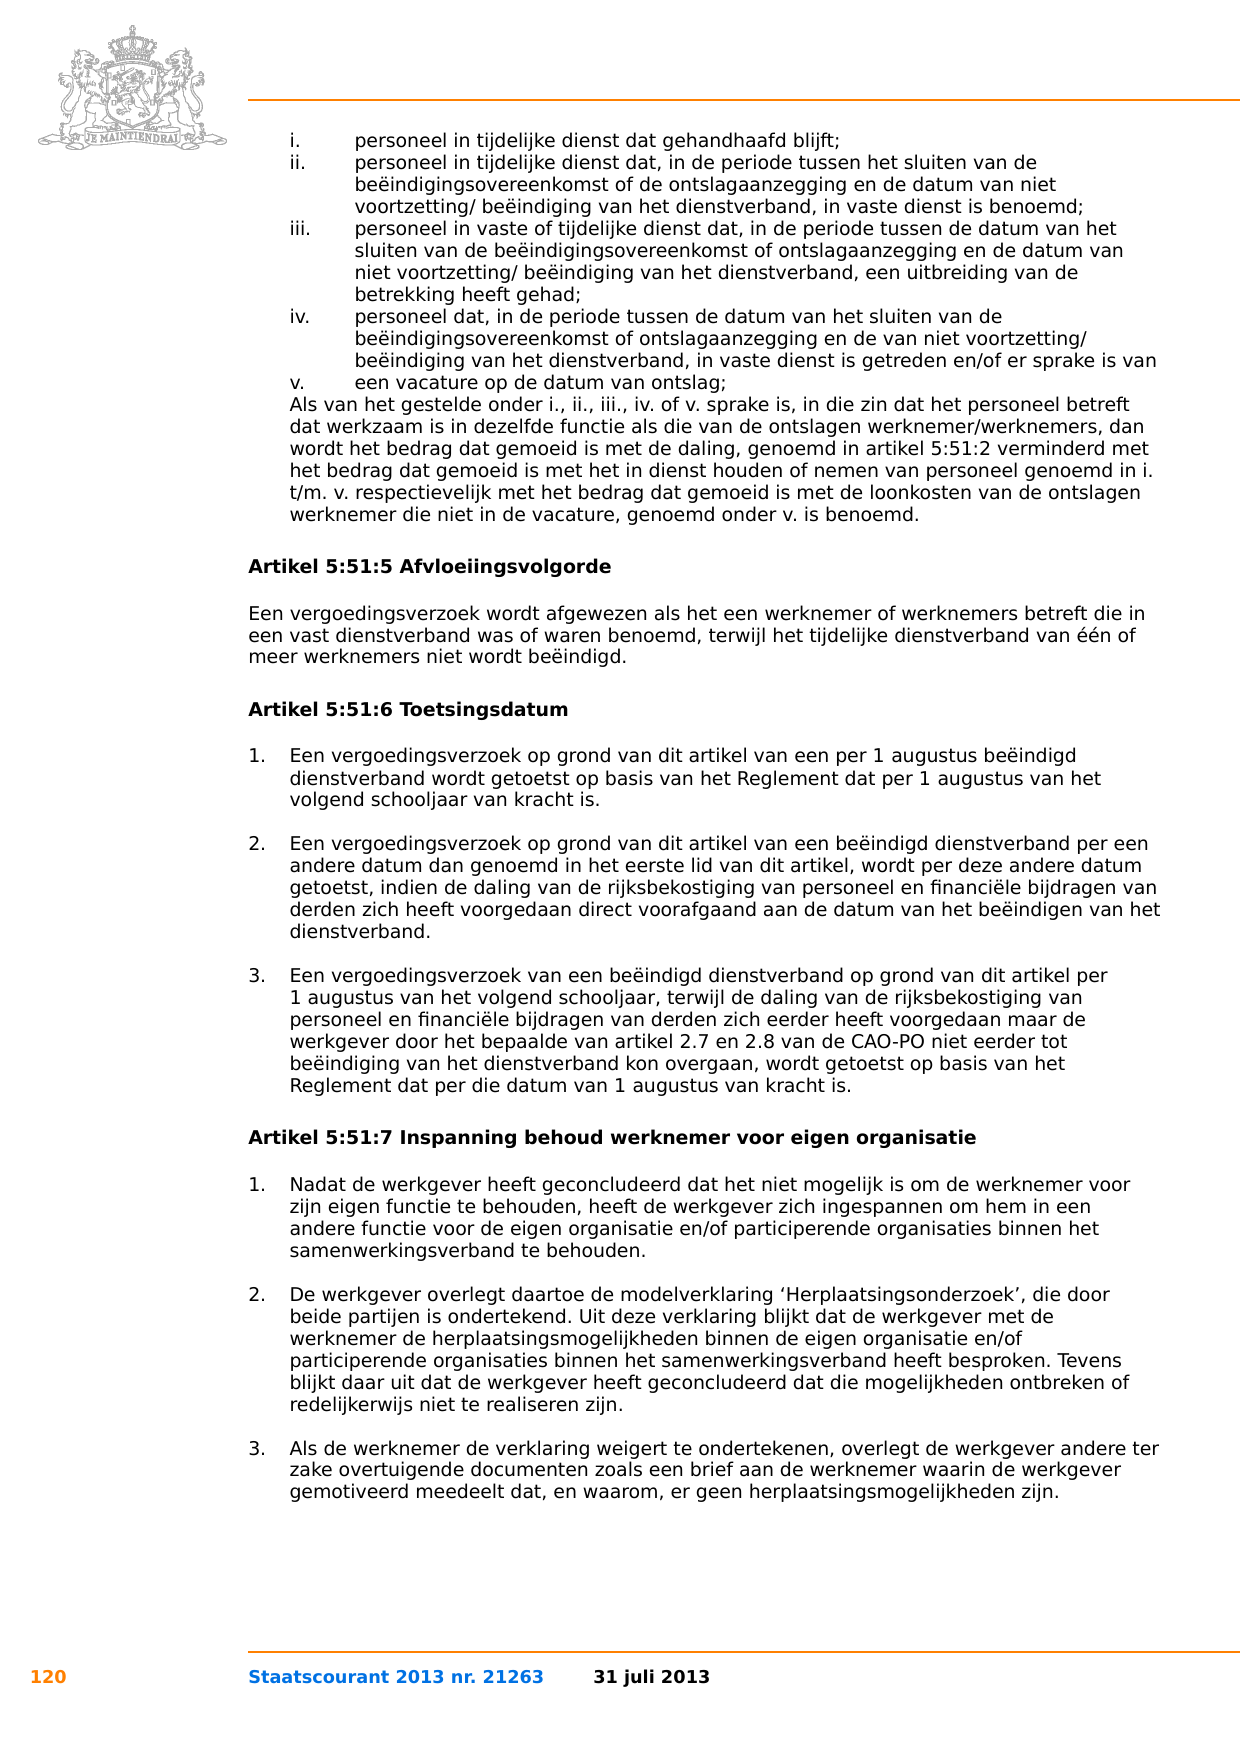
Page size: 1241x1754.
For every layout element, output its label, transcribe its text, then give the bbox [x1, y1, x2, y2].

text 1. Nadat de werkgever heeft geconcludeerd dat het niet mogelijk is om de werknemer voor zijn eigen functie te behouden, heeft de werkgever zich ingespannen om hem in een andere functie voor de eigen organisatie en/of participerende organisaties binnen het samenwerkingsverband te behouden. [248, 1174, 1163, 1262]
picture [38, 25, 227, 150]
text 3. Een vergoedingsverzoek van een beëindigd dienstverband op grond van dit artikel per 1 augustus van het volgend schooljaar, terwijl de daling van de rijksbekostiging van personeel en financiële bijdragen van derden zich eerder heeft voorgedaan maar de werkgever door het bepaalde van artikel 2.7 en 2.8 van de CAO-PO niet eerder tot beëindiging van het dienstverband kon overgaan, wordt getoetst op basis van het Reglement dat per die datum van 1 augustus van kracht is. [248, 965, 1163, 1097]
subtitle Artikel 5:51:5 Afvloeiingsvolgorde [248, 556, 1163, 577]
text iv. personeel dat, in de periode tussen de datum van het sluiten van de beëindigingsovereenkomst of ontslagaanzegging en de van niet voortzetting/ beëindiging van het dienstverband, in vaste dienst is getreden en/of er sprake is van [289, 306, 1163, 372]
text ii. personeel in tijdelijke dienst dat, in de periode tussen het sluiten van de beëindigingsovereenkomst of de ontslagaanzegging en de datum van niet voortzetting/ beëindiging van het dienstverband, in vaste dienst is benoemd; [289, 152, 1163, 218]
text Een vergoedingsverzoek wordt afgewezen als het een werknemer of werknemers betreft die in een vast dienstverband was of waren benoemd, terwijl het tijdelijke dienstverband van één of meer werknemers niet wordt beëindigd. [248, 602, 1163, 668]
text Als van het gestelde onder i., ii., iii., iv. of v. sprake is, in die zin dat het personeel betreft dat werkzaam is in dezelfde functie als die van de ontslagen werknemer/werknemers, dan wordt het bedrag dat gemoeid is met de daling, genoemd in artikel 5:51:2 verminderd met het bedrag dat gemoeid is met het in dienst houden of nemen van personeel genoemd in i. t/m. v. respectievelijk met het bedrag dat gemoeid is met de loonkosten van de ontslagen werknemer die niet in de vacature, genoemd onder v. is benoemd. [289, 394, 1163, 526]
text iii. personeel in vaste of tijdelijke dienst dat, in de periode tussen de datum van het sluiten van de beëindigingsovereenkomst of ontslagaanzegging en de datum van niet voortzetting/ beëindiging van het dienstverband, een uitbreiding van de betrekking heeft gehad; [289, 218, 1163, 306]
subtitle Artikel 5:51:6 Toetsingsdatum [248, 698, 1163, 720]
text 2. De werkgever overlegt daartoe de modelverklaring ‘Herplaatsingsonderzoek’, die door beide partijen is ondertekend. Uit deze verklaring blijkt dat de werkgever met de werknemer de herplaatsingsmogelijkheden binnen de eigen organisatie en/of participerende organisaties binnen het samenwerkingsverband heeft besproken. Tevens blijkt daar uit dat de werkgever heeft geconcludeerd dat die mogelijkheden ontbreken of redelijkerwijs niet te realiseren zijn. [248, 1284, 1163, 1416]
text 2. Een vergoedingsverzoek op grond van dit artikel van een beëindigd dienstverband per een andere datum dan genoemd in het eerste lid van dit artikel, wordt per deze andere datum getoetst, indien de daling van de rijksbekostiging van personeel en financiële bijdragen van derden zich heeft voorgedaan direct voorafgaand aan de datum van het beëindigen van het dienstverband. [248, 833, 1163, 943]
text 1. Een vergoedingsverzoek op grond van dit artikel van een per 1 augustus beëindigd dienstverband wordt getoetst op basis van het Reglement dat per 1 augustus van het volgend schooljaar van kracht is. [248, 745, 1163, 811]
text i. personeel in tijdelijke dienst dat gehandhaafd blijft; [289, 130, 1163, 152]
subtitle Artikel 5:51:7 Inspanning behoud werknemer voor eigen organisatie [248, 1127, 1163, 1149]
text v. een vacature op de datum van ontslag; [289, 372, 1163, 394]
text 3. Als de werknemer de verklaring weigert te ondertekenen, overlegt de werkgever andere ter zake overtuigende documenten zoals een brief aan de werknemer waarin de werkgever gemotiveerd meedeelt dat, en waarom, er geen herplaatsingsmogelijkheden zijn. [248, 1437, 1163, 1503]
